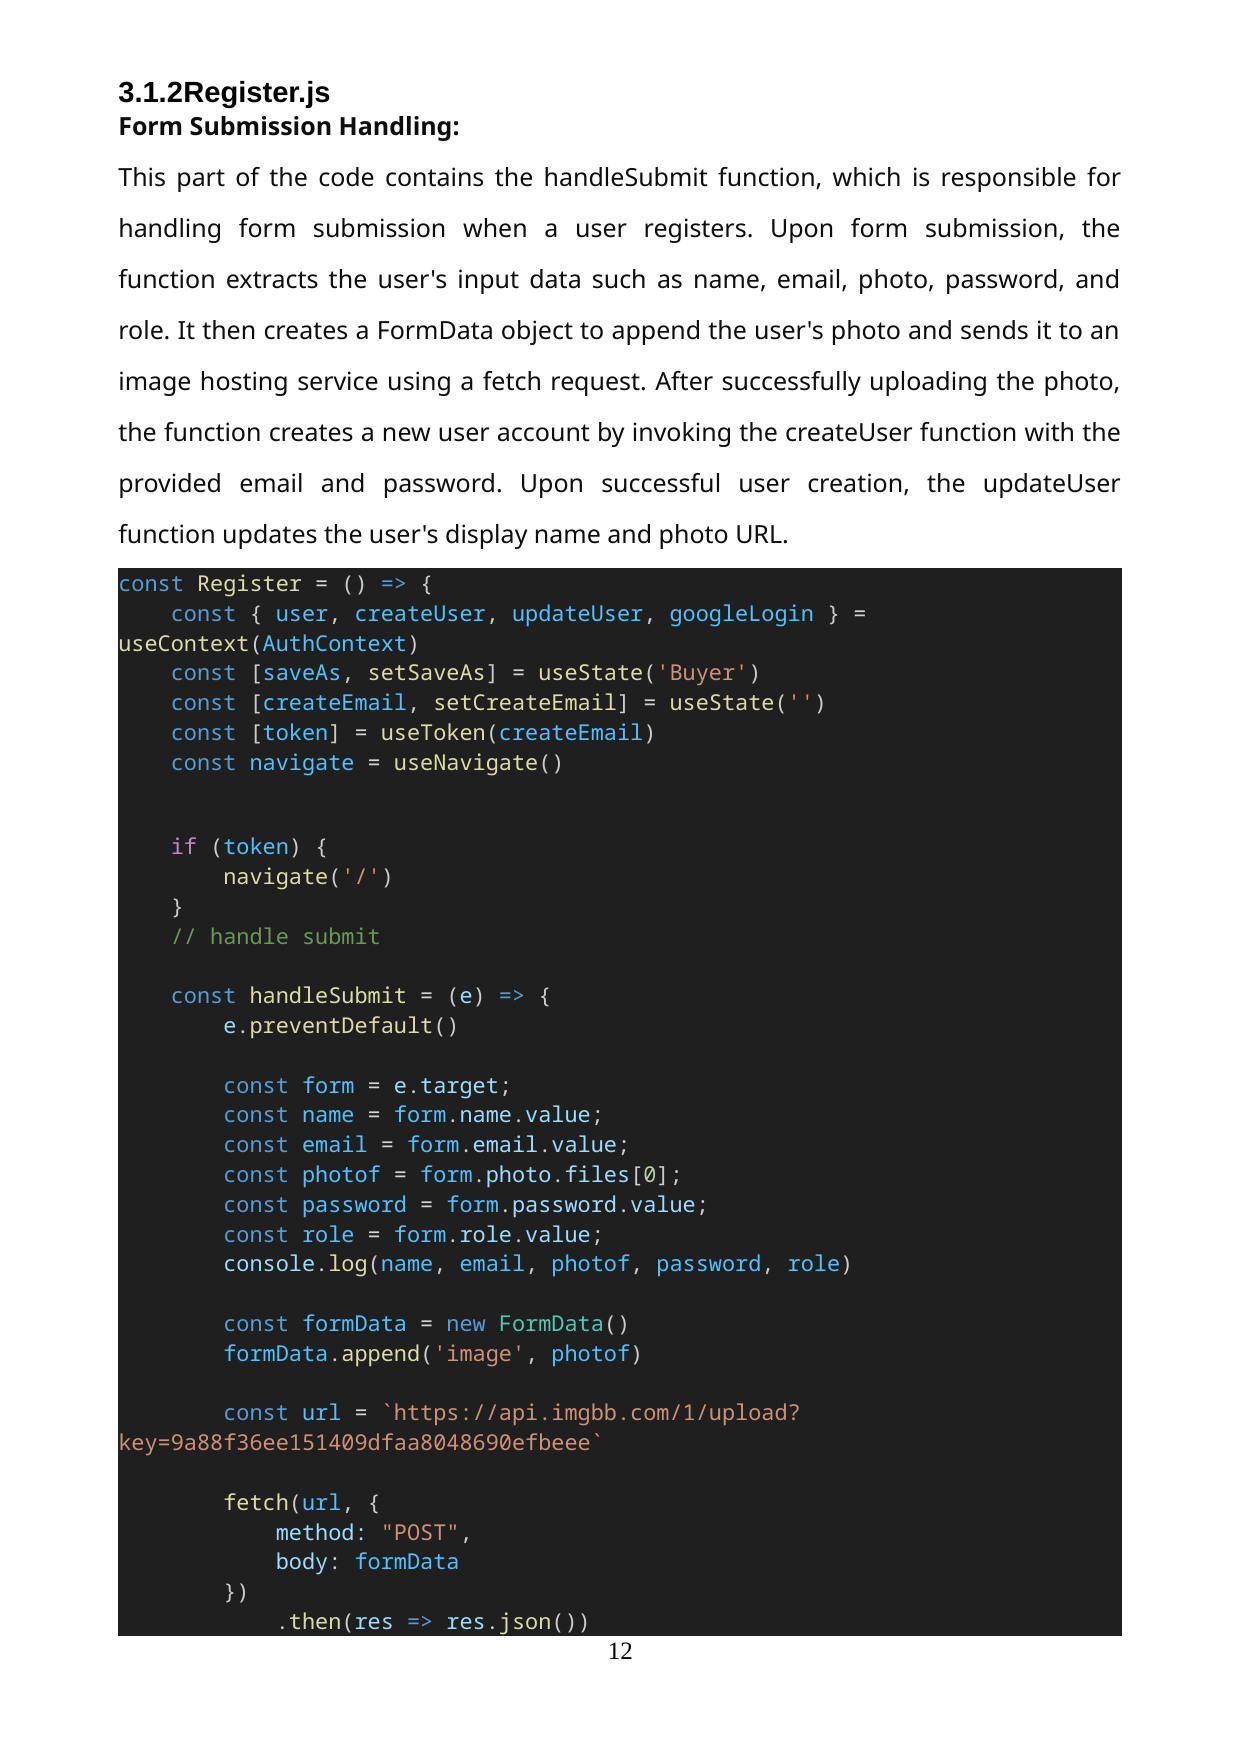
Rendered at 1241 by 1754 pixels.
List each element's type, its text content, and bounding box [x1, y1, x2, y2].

text This part of the code contains the handleSubmit function, which is responsible for handling form submission when a user registers. Upon form submission, the function extracts the user's input data such as name, email, photo, password, and role. It then creates a FormData object to append the user's photo and sends it to an image hosting service using a fetch request. After successfully uploading the photo, the function creates a new user account by invoking the createUser function with the provided email and password. Upon successful user creation, the updateUser function updates the user's display name and photo URL. [118, 159, 1122, 551]
text Form Submission Handling: [118, 108, 1122, 143]
text console.log(name, email, photof, password, role) [118, 1248, 1122, 1278]
text const { user, createUser, updateUser, googleLogin } = useContext(AuthContext) [118, 598, 1122, 657]
text navigate('/') [118, 861, 1122, 891]
text // handle submit [118, 921, 1122, 950]
text const name = form.name.value; [118, 1099, 1122, 1129]
text const navigate = useNavigate() [118, 747, 1122, 776]
text fetch(url, { [118, 1487, 1122, 1516]
text const [saveAs, setSaveAs] = useState('Buyer') [118, 657, 1122, 687]
text formData.append('image', photof) [118, 1338, 1122, 1367]
text const formData = new FormData() [118, 1308, 1122, 1338]
text const handleSubmit = (e) => { [118, 980, 1122, 1010]
text const form = e.target; [118, 1069, 1122, 1099]
text } [118, 891, 1122, 921]
text .then(res => res.json()) [118, 1606, 1122, 1636]
text const role = form.role.value; [118, 1218, 1122, 1248]
text const [createEmail, setCreateEmail] = useState('') [118, 687, 1122, 717]
text const photof = form.photo.files[0]; [118, 1159, 1122, 1189]
text method: "POST", [118, 1516, 1122, 1546]
text const url = `https://api.imgbb.com/1/upload?key=9a88f36ee151409dfaa8048690efbeee` [118, 1397, 1122, 1457]
text const Register = () => { [118, 568, 1122, 598]
text const email = form.email.value; [118, 1129, 1122, 1159]
text e.preventDefault() [118, 1010, 1122, 1040]
text const [token] = useToken(createEmail) [118, 717, 1122, 747]
text body: formData [118, 1546, 1122, 1576]
text const password = form.password.value; [118, 1189, 1122, 1218]
subtitle Register.js [118, 75, 1122, 108]
text if (token) { [118, 831, 1122, 861]
text }) [118, 1576, 1122, 1606]
